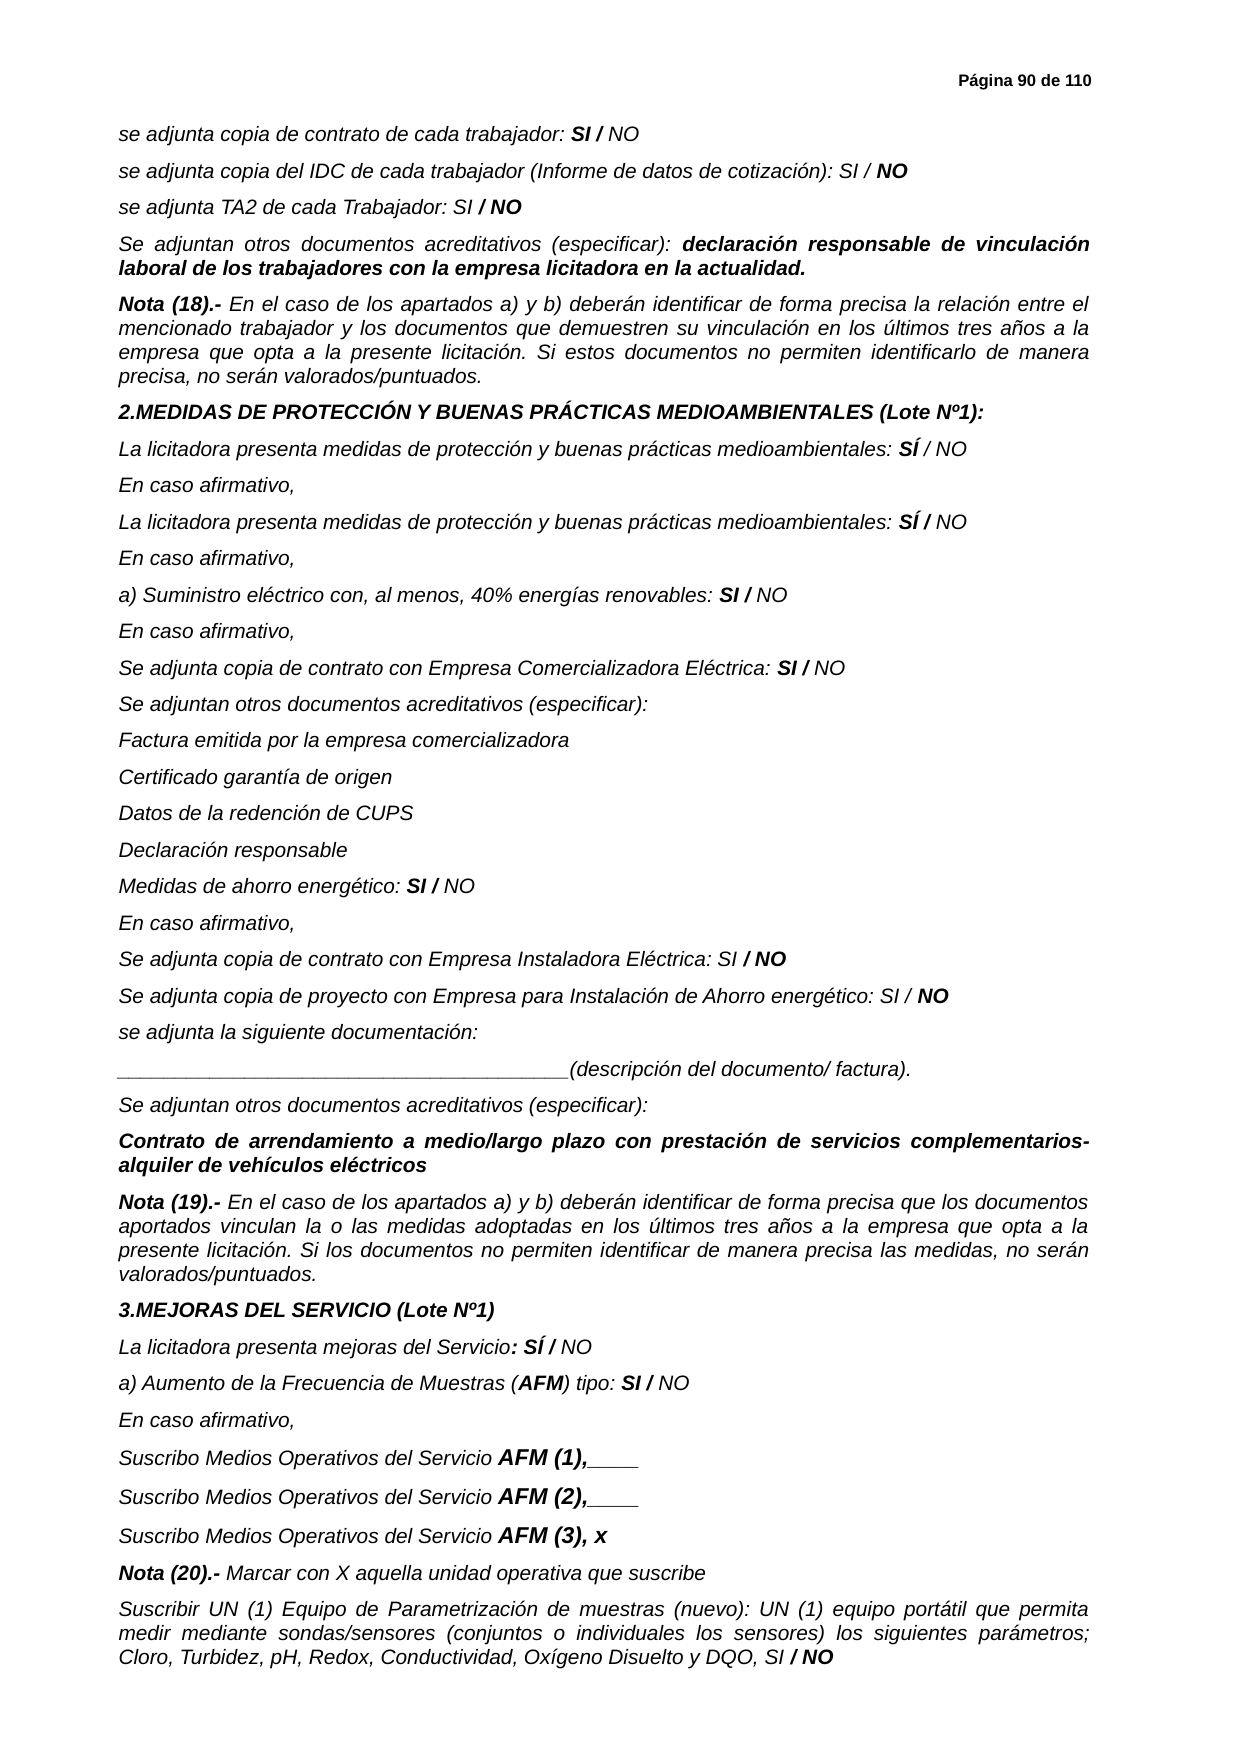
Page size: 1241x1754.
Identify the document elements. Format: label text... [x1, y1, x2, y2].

text Se adjunta copia de proyecto con Empresa para Instalación de Ahorro energético: SI / NO [118, 983, 1092, 1007]
text Datos de la redención de CUPS [118, 801, 1092, 825]
text Nota (18).- En el caso de los apartados a) y b) deberán identificar de forma precisa la relación entre el mencionado trabajador y los documentos que demuestren su vinculación en los últimos tres años a la empresa que opta a la presente licitación. Si estos documentos no permiten identificarlo de manera precisa, no serán valorados/puntuados. [118, 292, 1092, 388]
text Nota (20).- Marcar con X aquella unidad operativa que suscribe [118, 1561, 1092, 1584]
text Certificado garantía de origen [118, 765, 1092, 789]
text a) Suministro eléctrico con, al menos, 40% energías renovables: SI / NO [118, 582, 1092, 606]
text Suscribo Medios Operativos del Servicio AFM (1),____ [118, 1444, 1092, 1470]
text se adjunta la siguiente documentación: [118, 1020, 1092, 1044]
text 2.MEDIDAS DE PROTECCIÓN Y BUENAS PRÁCTICAS MEDIOAMBIENTALES (Lote Nº1): [118, 400, 1092, 424]
text Suscribir UN (1) Equipo de Parametrización de muestras (nuevo): UN (1) equipo portátil que permita medir mediante sondas/sensores (conjuntos o individuales los sensores) los siguientes parámetros; Cloro, Turbidez, pH, Redox, Conductividad, Oxígeno Disuelto y DQO, SI / NO [118, 1597, 1092, 1669]
text En caso afirmativo, [118, 1407, 1092, 1431]
text Se adjuntan otros documentos acreditativos (especificar): [118, 692, 1092, 716]
text En caso afirmativo, [118, 546, 1092, 570]
text Suscribo Medios Operativos del Servicio AFM (2),____ [118, 1483, 1092, 1509]
text _______________________________________(descripción del documento/ factura). [118, 1056, 1092, 1080]
text En caso afirmativo, [118, 911, 1092, 934]
text se adjunta TA2 de cada Trabajador: SI / NO [118, 195, 1092, 219]
text La licitadora presenta mejoras del Servicio: SÍ / NO [118, 1334, 1092, 1358]
text Contrato de arrendamiento a medio/largo plazo con prestación de servicios complementarios- alquiler de vehículos eléctricos [118, 1129, 1092, 1177]
text se adjunta copia del IDC de cada trabajador (Informe de datos de cotización): SI / NO [118, 158, 1092, 182]
text En caso afirmativo, [118, 473, 1092, 497]
text Medidas de ahorro energético: SI / NO [118, 874, 1092, 898]
text Factura emitida por la empresa comercializadora [118, 728, 1092, 752]
text En caso afirmativo, [118, 619, 1092, 643]
text Se adjunta copia de contrato con Empresa Instaladora Eléctrica: SI / NO [118, 947, 1092, 971]
text Nota (19).- En el caso de los apartados a) y b) deberán identificar de forma precisa que los documentos aportados vinculan la o las medidas adoptadas en los últimos tres años a la empresa que opta a la presente licitación. Si los documentos no permiten identificar de manera precisa las medidas, no serán valorados/puntuados. [118, 1190, 1092, 1286]
text La licitadora presenta medidas de protección y buenas prácticas medioambientales: SÍ / NO [118, 437, 1092, 461]
text Declaración responsable [118, 838, 1092, 862]
text se adjunta copia de contrato de cada trabajador: SI / NO [118, 122, 1092, 146]
text a) Aumento de la Frecuencia de Muestras (AFM) tipo: SI / NO [118, 1371, 1092, 1395]
text Suscribo Medios Operativos del Servicio AFM (3), x [118, 1522, 1092, 1548]
text Se adjunta copia de contrato con Empresa Comercializadora Eléctrica: SI / NO [118, 655, 1092, 679]
text 3.MEJORAS DEL SERVICIO (Lote Nº1) [118, 1298, 1092, 1322]
text Se adjuntan otros documentos acreditativos (especificar): [118, 1093, 1092, 1117]
text Se adjuntan otros documentos acreditativos (especificar): declaración responsable de vinculación laboral de los trabajadores con la empresa licitadora en la actualidad. [118, 231, 1092, 279]
text La licitadora presenta medidas de protección y buenas prácticas medioambientales: SÍ / NO [118, 509, 1092, 533]
